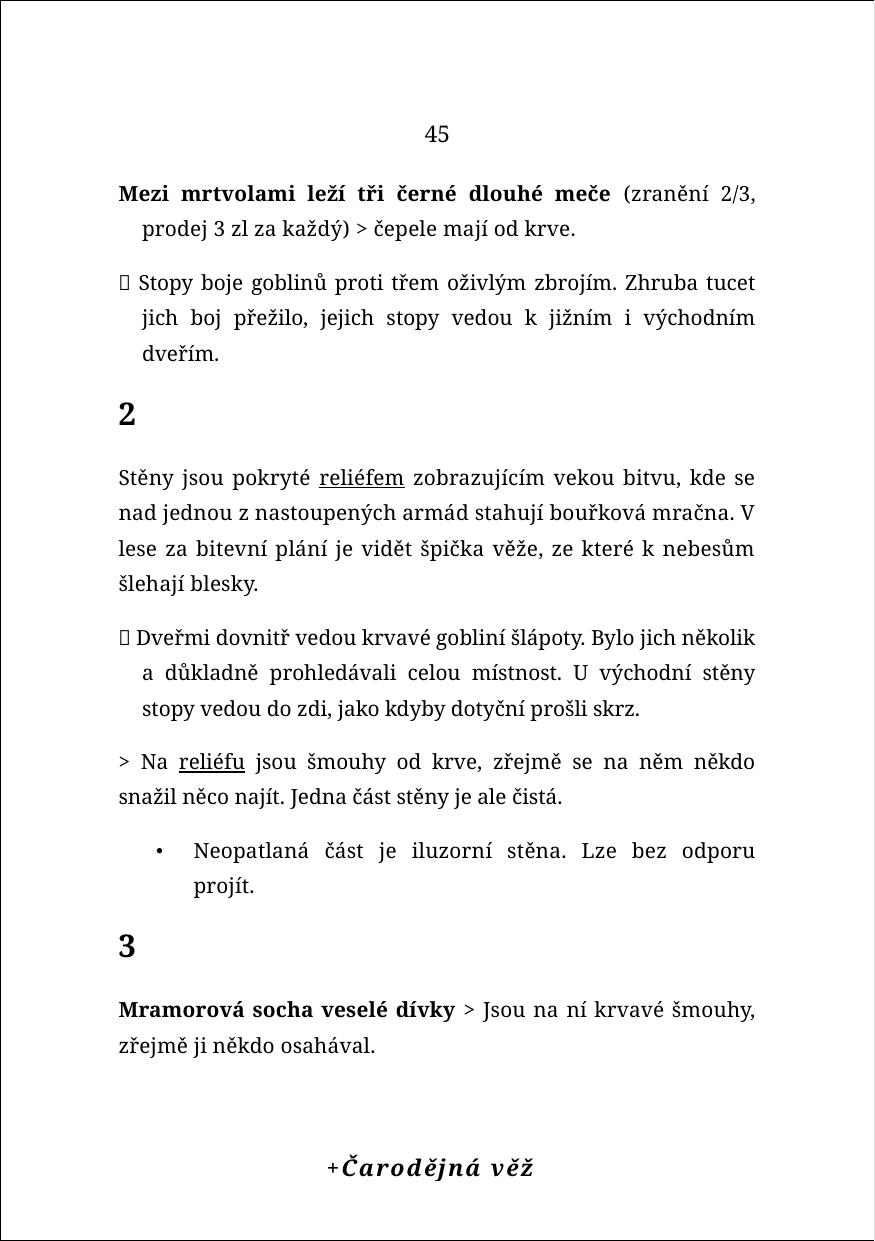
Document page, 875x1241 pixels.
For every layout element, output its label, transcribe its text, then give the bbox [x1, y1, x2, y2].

text Mezi mrtvolami leží tři černé dlouhé meče (zranění 2/3, prodej 3 zl za každý) > čepele mají od krve. [118, 179, 756, 243]
text 2 [118, 392, 756, 434]
list Neopatlaná část je iluzorní stěna. Lze bez odporu projít. [156, 836, 756, 900]
text Mramorová socha veselé dívky > Jsou na ní krvavé šmouhy, zřejmě ji někdo osahával. [118, 995, 756, 1059]
text 👣 Stopy boje goblinů proti třem oživlým zbrojím. Zhruba tucet jich boj přežilo, jejich stopy vedou k jižním i východním dveřím. [118, 268, 756, 367]
text 👣 Dveřmi dovnitř vedou krvavé gobliní šlápoty. Bylo jich několik a důkladně prohledávali celou místnost. U východní stěny stopy vedou do zdi, jako kdyby dotyční prošli skrz. [118, 623, 756, 722]
text > Na reliéfu jsou šmouhy od krve, zřejmě se na něm někdo snažil něco najít. Jedna část stěny je ale čistá. [118, 747, 756, 811]
text 3 [118, 924, 756, 967]
text Stěny jsou pokryté reliéfem zobrazujícím vekou bitvu, kde se nad jednou z nastoupených armád stahují bouřková mračna. V lese za bitevní plání je vidět špička věže, ze které k nebesům šlehají blesky. [118, 463, 756, 598]
